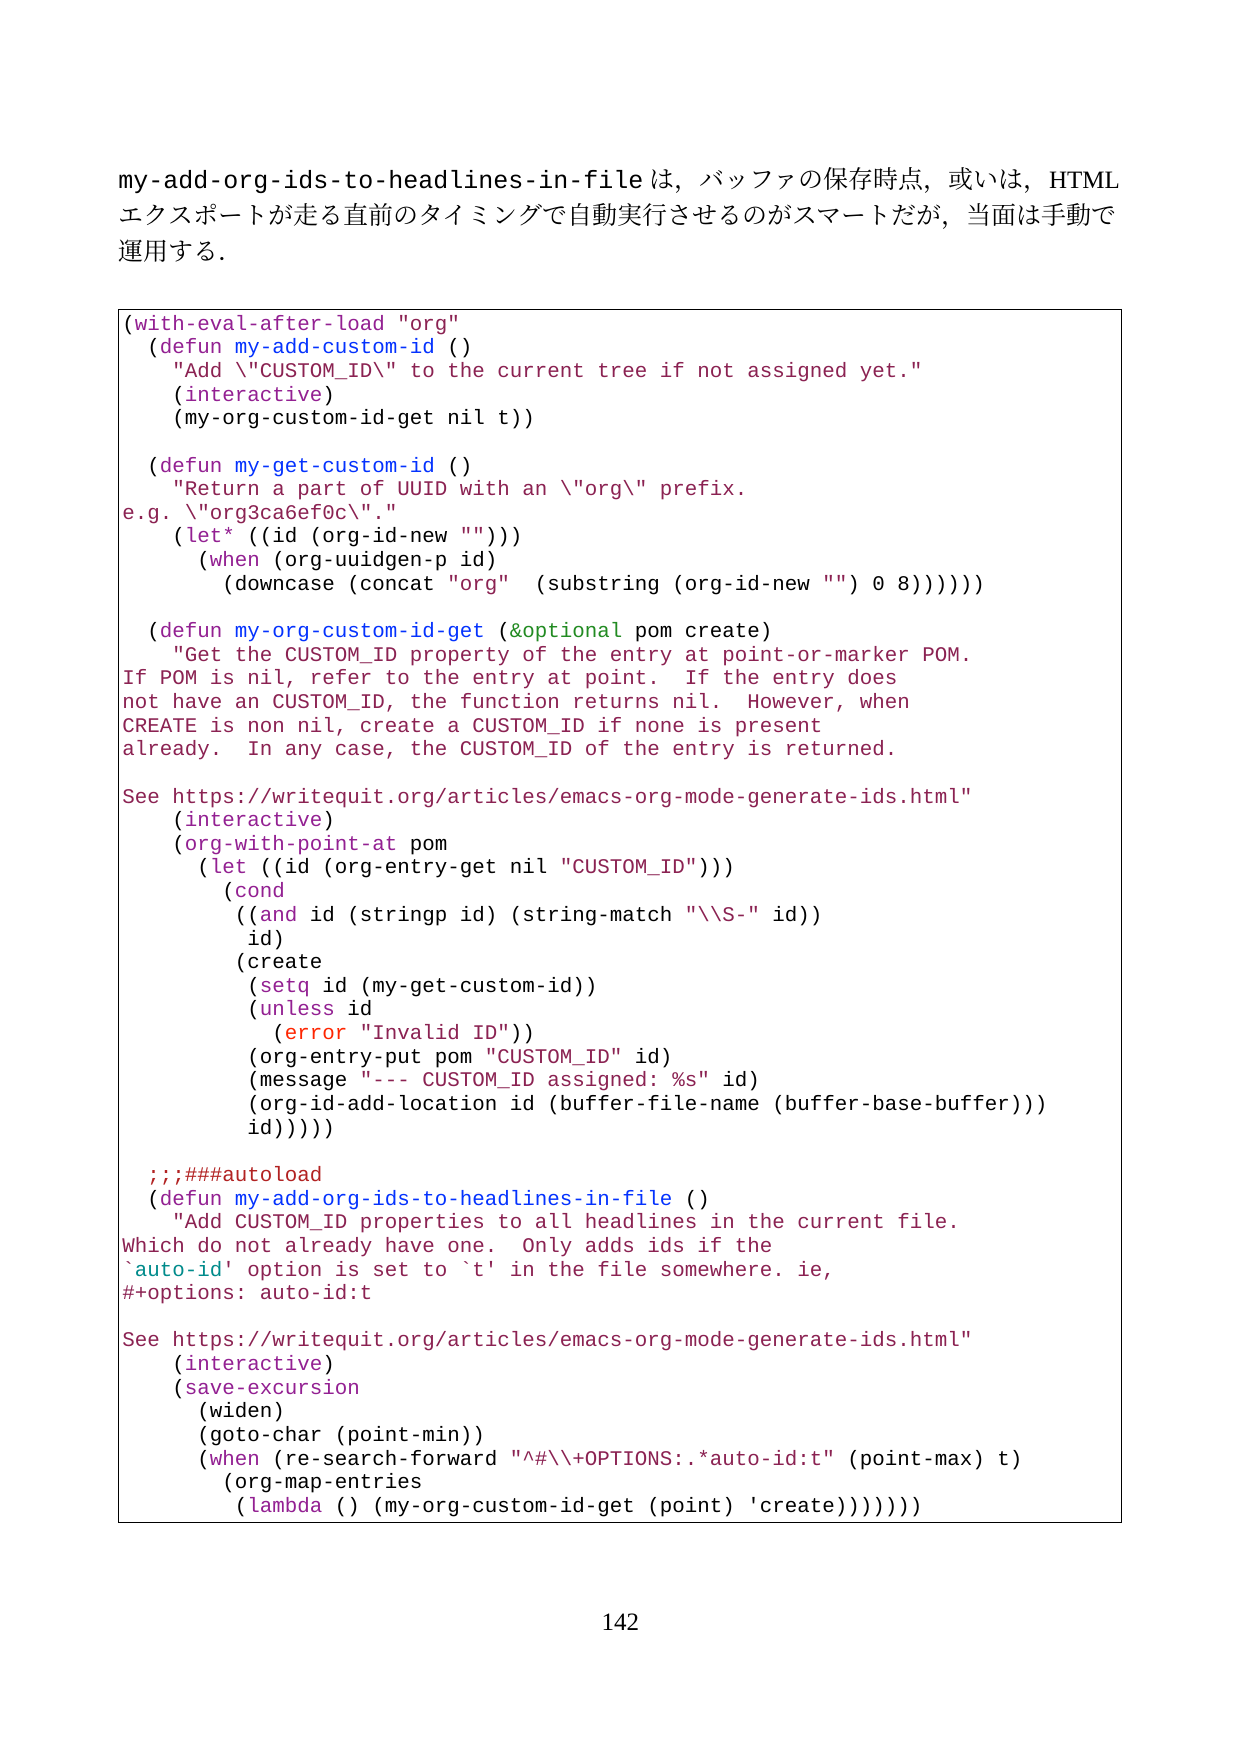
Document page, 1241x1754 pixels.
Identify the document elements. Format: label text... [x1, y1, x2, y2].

text (error "Invalid ID")) [119, 1018, 1121, 1042]
text (interactive) [119, 1349, 1121, 1373]
text CREATE is non nil, create a CUSTOM_ID if none is present [119, 711, 1121, 734]
text [118, 118, 1122, 147]
text (org-map-entries [119, 1467, 1121, 1491]
text (widen) [119, 1396, 1121, 1420]
text (when (re-search-forward "^#\\+OPTIONS:.*auto-id:t" (point-max) t) [119, 1444, 1121, 1467]
text (downcase (concat "org" (substring (org-id-new "") 0 8)))))) [119, 569, 1121, 592]
text ;;;###autoload [119, 1160, 1121, 1184]
text (message "--- CUSTOM_ID assigned: %s" id) [119, 1065, 1121, 1089]
text #+options: auto-id:t [119, 1278, 1121, 1302]
text (defun my-org-custom-id-get (&optional pom create) [119, 616, 1121, 640]
text (save-excursion [119, 1373, 1121, 1396]
text (cond [119, 876, 1121, 900]
text (let* ((id (org-id-new ""))) [119, 522, 1121, 545]
text (defun my-get-custom-id () [119, 451, 1121, 474]
text (create [119, 947, 1121, 971]
text (let ((id (org-entry-get nil "CUSTOM_ID"))) [119, 853, 1121, 876]
text "Add \"CUSTOM_ID\" to the current tree if not assigned yet." [119, 356, 1121, 380]
text id) [119, 923, 1121, 947]
text (my-org-custom-id-get nil t)) [119, 403, 1121, 427]
text (setq id (my-get-custom-id)) [119, 971, 1121, 994]
text See https://writequit.org/articles/emacs-org-mode-generate-ids.html" [119, 782, 1121, 805]
text (when (org-uuidgen-p id) [119, 545, 1121, 569]
text (org-entry-put pom "CUSTOM_ID" id) [119, 1042, 1121, 1065]
text id))))) [119, 1113, 1121, 1136]
text (interactive) [119, 380, 1121, 403]
text "Get the CUSTOM_ID property of the entry at point-or-marker POM. [119, 640, 1121, 663]
text (goto-char (point-min)) [119, 1420, 1121, 1444]
text already. In any case, the CUSTOM_ID of the entry is returned. [119, 734, 1121, 758]
text (org-id-add-location id (buffer-file-name (buffer-base-buffer))) [119, 1089, 1121, 1113]
text my-add-org-ids-to-headlines-in-file は，バッファの保存時点，或いは，HTMLエクスポートが走る直前のタイミングで自動実行させるのがスマートだが，当面は手動で運用する． [118, 159, 1122, 296]
text `auto-id' option is set to `t' in the file somewhere. ie, [119, 1254, 1121, 1278]
text See https://writequit.org/articles/emacs-org-mode-generate-ids.html" [119, 1326, 1121, 1349]
text (lambda () (my-org-custom-id-get (point) 'create))))))) [119, 1491, 1121, 1522]
text not have an CUSTOM_ID, the function returns nil. However, when [119, 687, 1121, 711]
text "Add CUSTOM_ID properties to all headlines in the current file. [119, 1207, 1121, 1231]
text e.g. \"org3ca6ef0c\"." [119, 498, 1121, 522]
text (unless id [119, 994, 1121, 1018]
text "Return a part of UUID with an \"org\" prefix. [119, 474, 1121, 498]
text (interactive) [119, 805, 1121, 829]
text (defun my-add-custom-id () [119, 332, 1121, 356]
text Which do not already have one. Only adds ids if the [119, 1231, 1121, 1254]
text (with-eval-after-load "org" [119, 310, 1121, 332]
text If POM is nil, refer to the entry at point. If the entry does [119, 663, 1121, 687]
text (defun my-add-org-ids-to-headlines-in-file () [119, 1184, 1121, 1207]
text ((and id (stringp id) (string-match "\\S-" id)) [119, 900, 1121, 923]
text (org-with-point-at pom [119, 829, 1121, 853]
